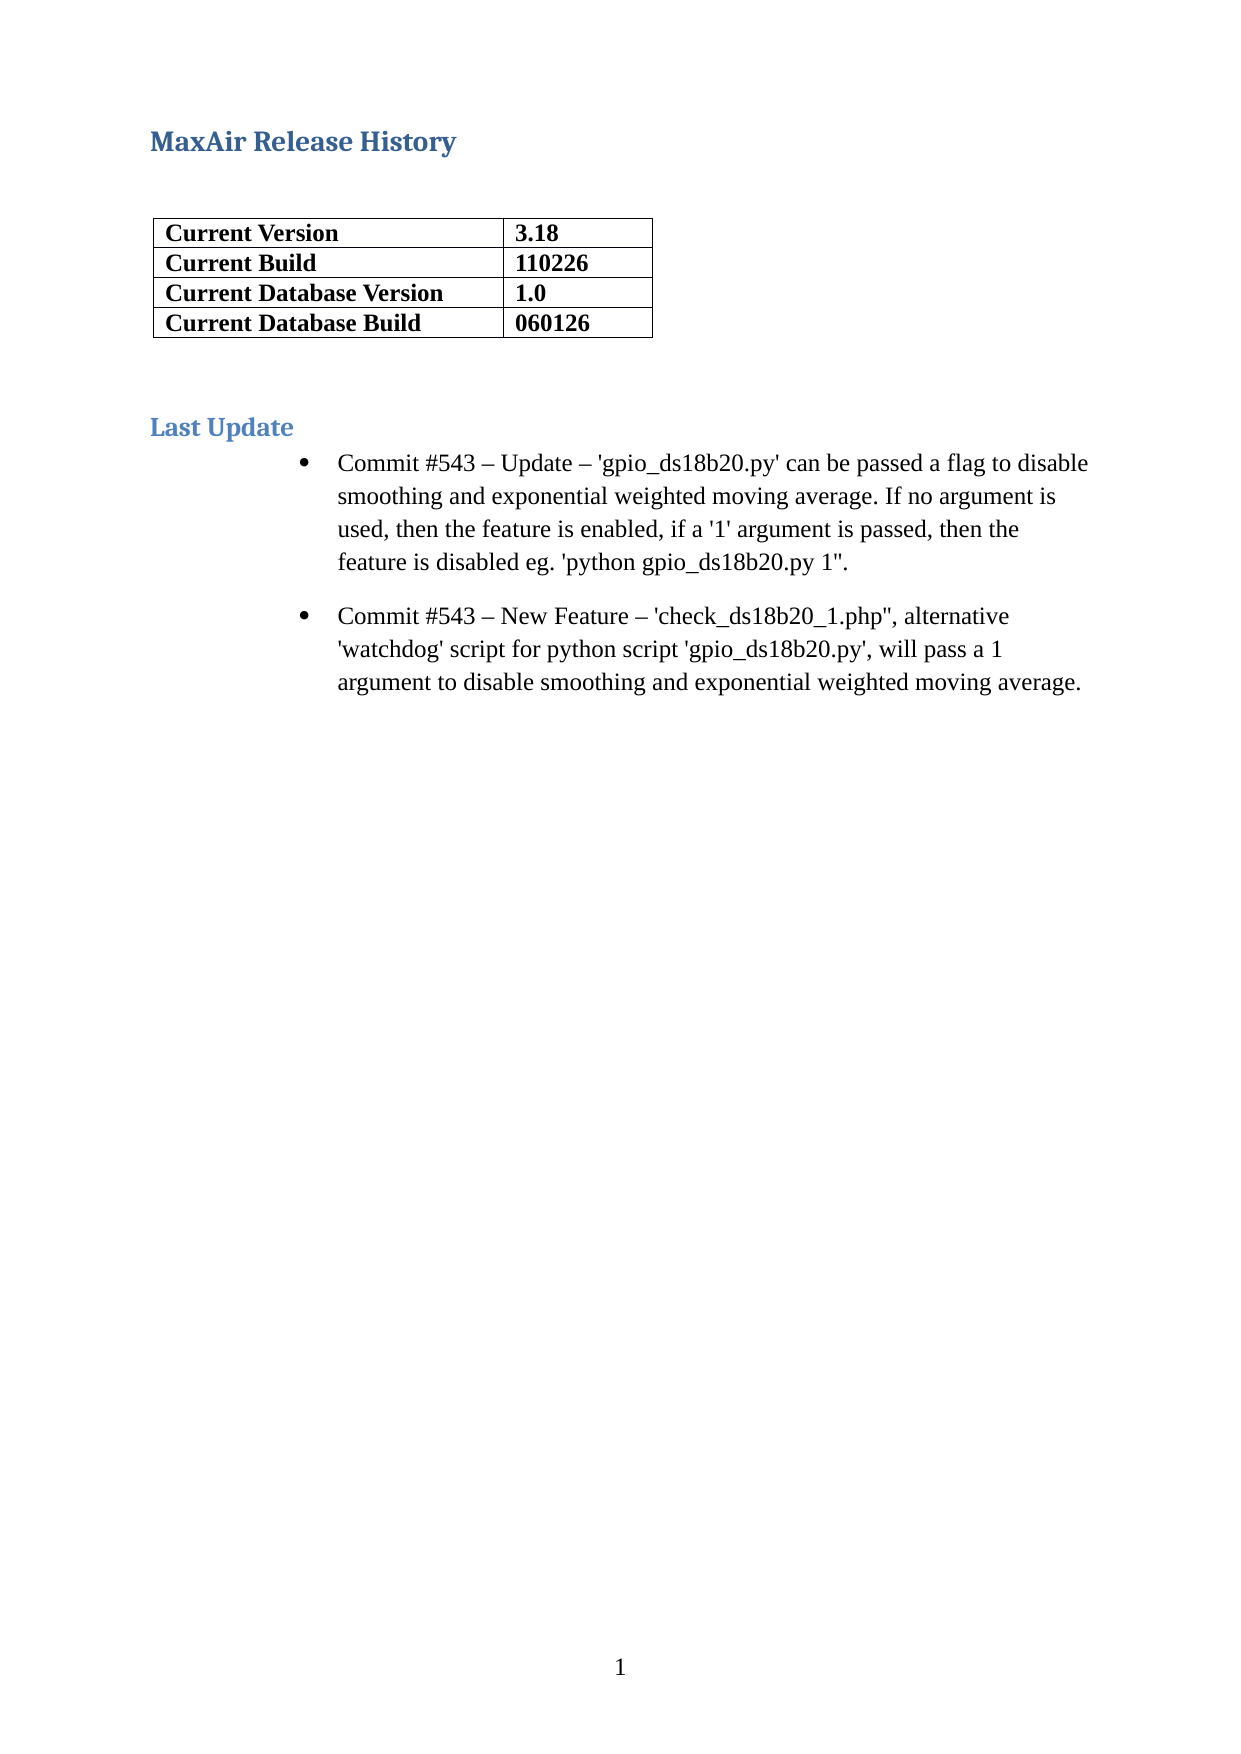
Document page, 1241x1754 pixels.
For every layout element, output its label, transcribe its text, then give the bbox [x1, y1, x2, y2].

list Commit #543 – New Feature – 'check_ds18b20_1.php'', alternative 'watchdog' script for python script 'gpio_ds18b20.py', will pass a 1 argument to disable smoothing and exponential weighted moving average. [300, 601, 1090, 696]
table_cell 1.0 [504, 278, 652, 307]
table_cell 060126 [504, 308, 652, 337]
subtitle MaxAir Release History [150, 125, 1090, 158]
list Commit #543 – Update – 'gpio_ds18b20.py' can be passed a flag to disable smoothing and exponential weighted moving average. If no argument is used, then the feature is enabled, if a '1' argument is passed, then the feature is disabled eg. 'python gpio_ds18b20.py 1''. [300, 448, 1090, 576]
table_cell Current Database Version [154, 278, 503, 307]
table_cell Current Database Build [154, 308, 503, 337]
subtitle Last Update [150, 412, 1090, 443]
table_header Current Version [154, 219, 503, 247]
table_cell 110226 [504, 248, 652, 277]
table_cell Current Build [154, 248, 503, 277]
table_header 3.18 [504, 219, 652, 247]
